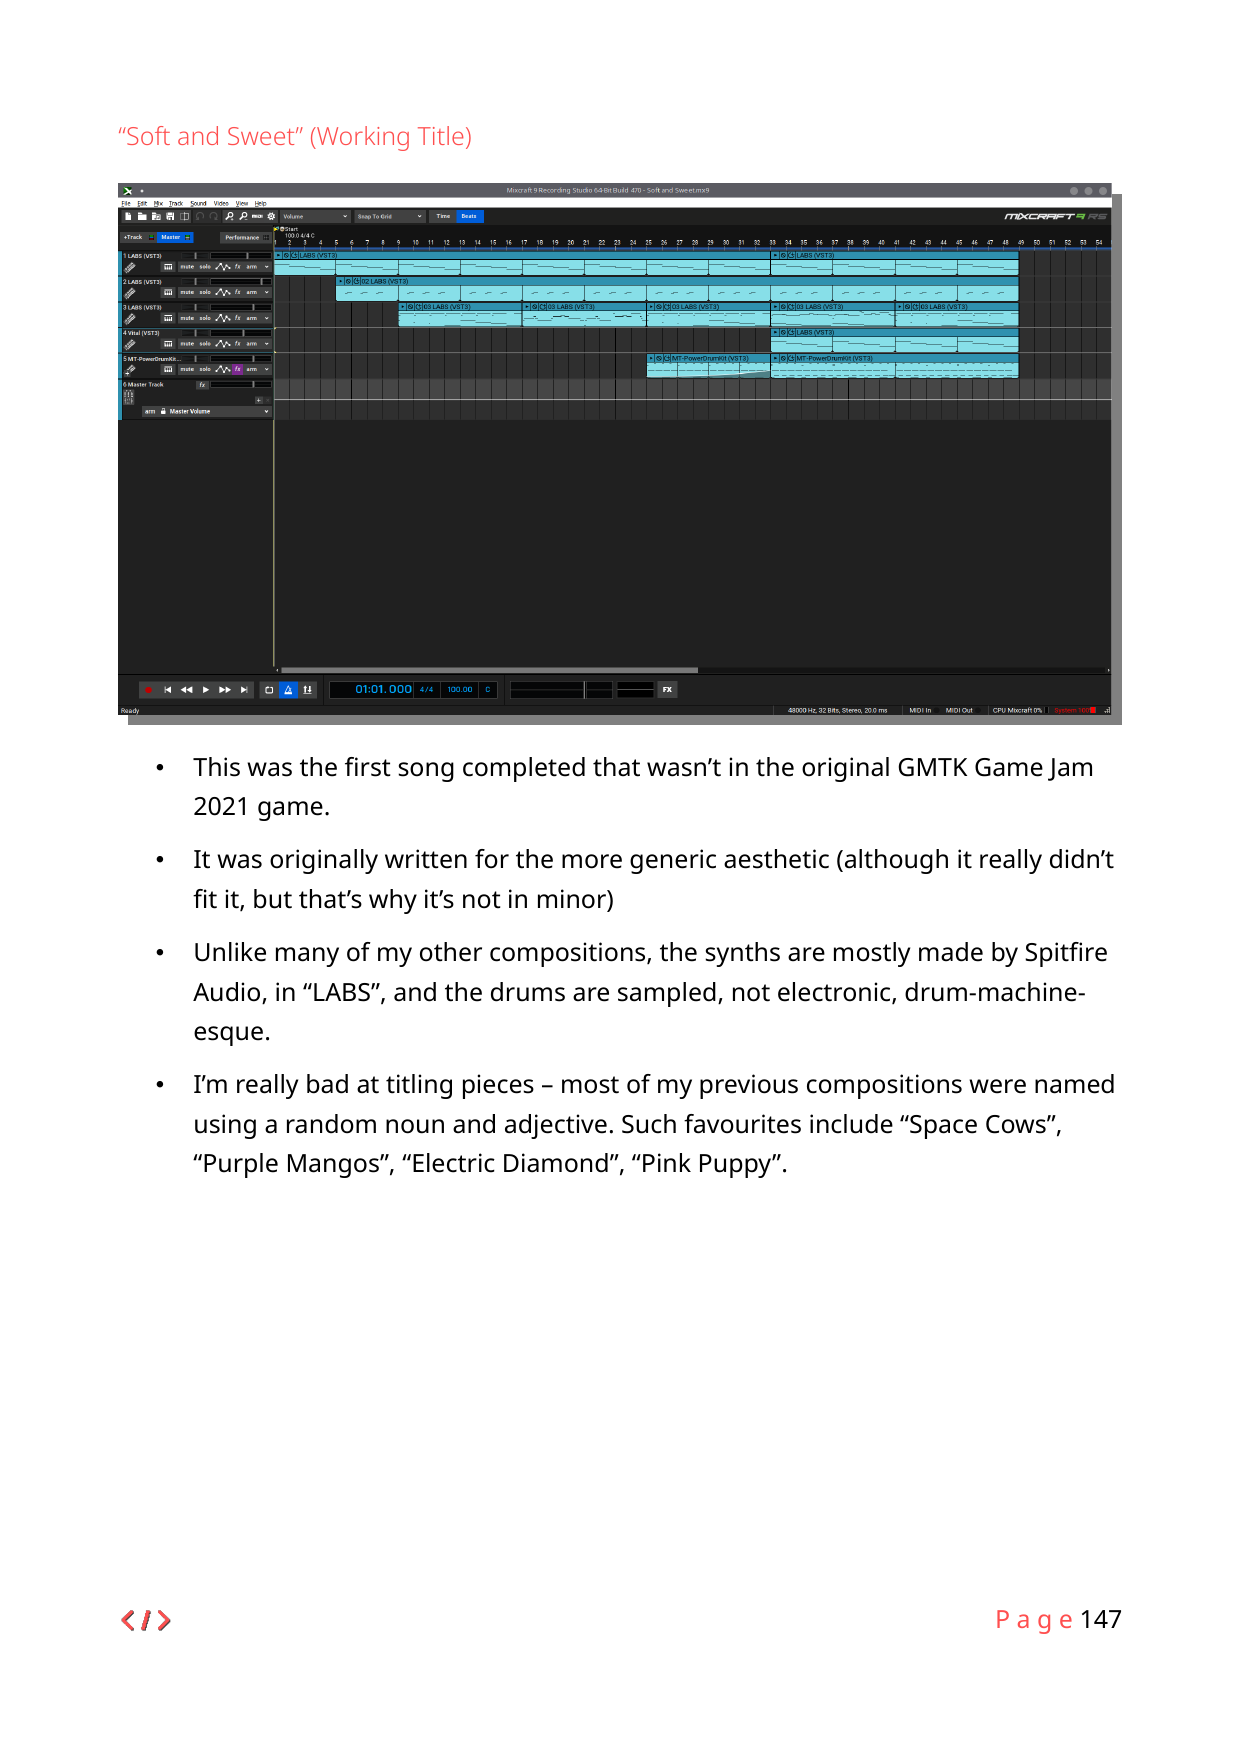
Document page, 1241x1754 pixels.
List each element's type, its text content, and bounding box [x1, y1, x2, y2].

subtitle “Soft and Sweet” (Working Title) [118, 118, 1122, 152]
list Unlike many of my other compositions, the synths are mostly made by Spitfire Audio, in “LABS”, and the drums are sampled, not electronic, drum-machine-esque. [156, 935, 1122, 1047]
picture [118, 183, 1112, 715]
list This was the first song completed that wasn’t in the original GMTK Game Jam 2021 game. [156, 725, 1122, 822]
picture [116, 1591, 175, 1649]
list It was originally written for the more generic aesthetic (although it really didn’t fit it, but that’s why it’s not in minor) [156, 842, 1122, 915]
list [156, 165, 1122, 194]
list I’m really bad at titling pieces – most of my previous compositions were named using a random noun and adjective. Such favourites include “Space Cows”, “Purple Mangos”, “Electric Diamond”, “Pink Puppy”. [156, 1067, 1122, 1179]
